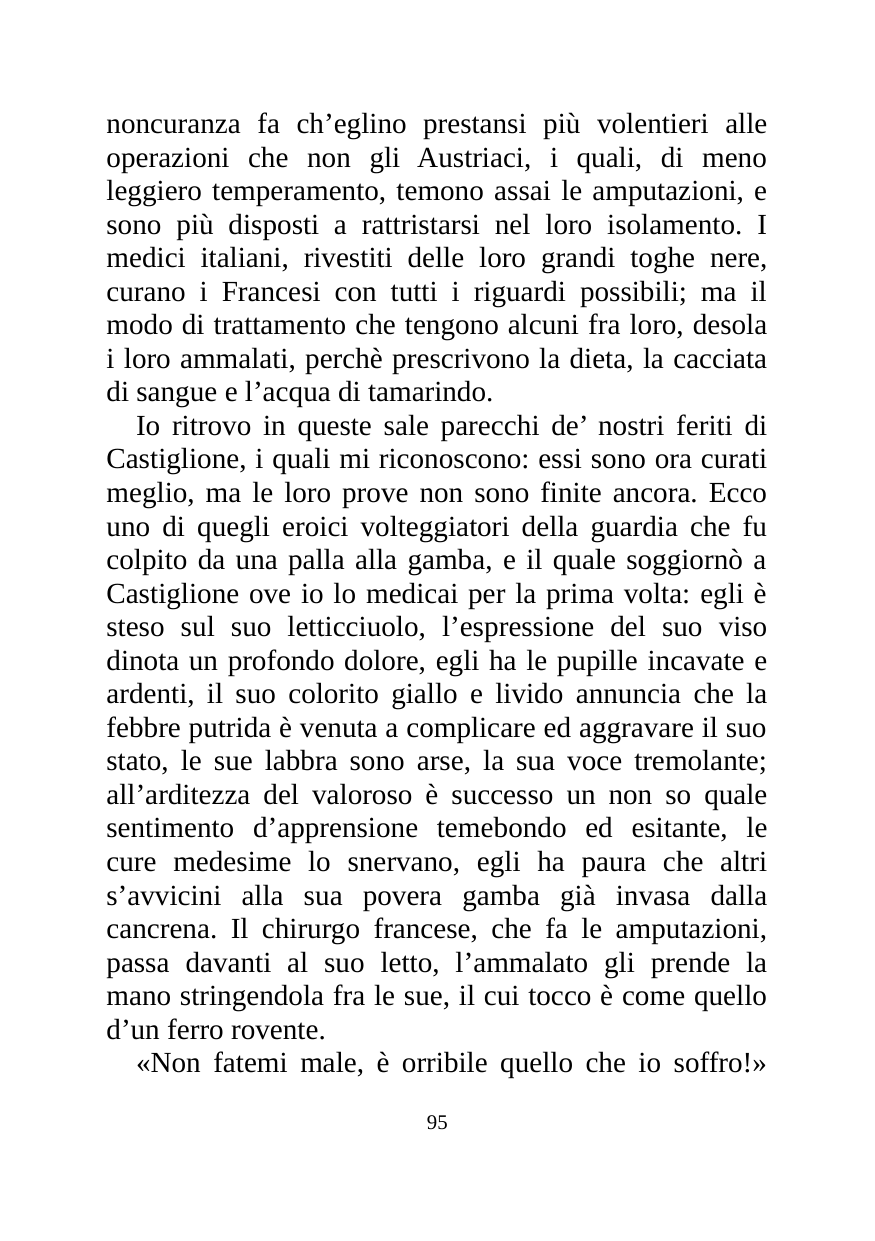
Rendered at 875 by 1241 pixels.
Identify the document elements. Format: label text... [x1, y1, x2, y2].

text Io ritrovo in queste sale parecchi de’ nostri feriti di Castiglione, i quali mi riconoscono: essi sono ora curati meglio, ma le loro prove non sono finite ancora. Ecco uno di quegli eroici volteggiatori della guardia che fu colpito da una palla alla gamba, e il quale soggiornò a Castiglione ove io lo medicai per la prima volta: egli è steso sul suo letticciuolo, l’espressione del suo viso dinota un profondo dolore, egli ha le pupille incavate e ardenti, il suo colorito giallo e livido annuncia che la febbre putrida è venuta a complicare ed aggravare il suo stato, le sue labbra sono arse, la sua voce tremolante; all’arditezza del valoroso è successo un non so quale sentimento d’apprensione temebondo ed esitante, le cure medesime lo snervano, egli ha paura che altri s’avvicini alla sua povera gamba già invasa dalla cancrena. Il chirurgo francese, che fa le amputazioni, passa davanti al suo letto, l’ammalato gli prende la mano stringendola fra le sue, il cui tocco è come quello d’un ferro rovente. [106, 408, 768, 1045]
text «Non fatemi male, è orribile quello che io soffro!» [106, 1045, 768, 1079]
text noncuranza fa ch’eglino prestansi più volentieri alle operazioni che non gli Austriaci, i quali, di meno leggiero temperamento, temono assai le amputazioni, e sono più disposti a rattristarsi nel loro isolamento. I medici italiani, rivestiti delle loro grandi toghe nere, curano i Francesi con tutti i riguardi possibili; ma il modo di trattamento che tengono alcuni fra loro, desola i loro ammalati, perchè prescrivono la dieta, la cacciata di sangue e l’acqua di tamarindo. [106, 106, 768, 408]
